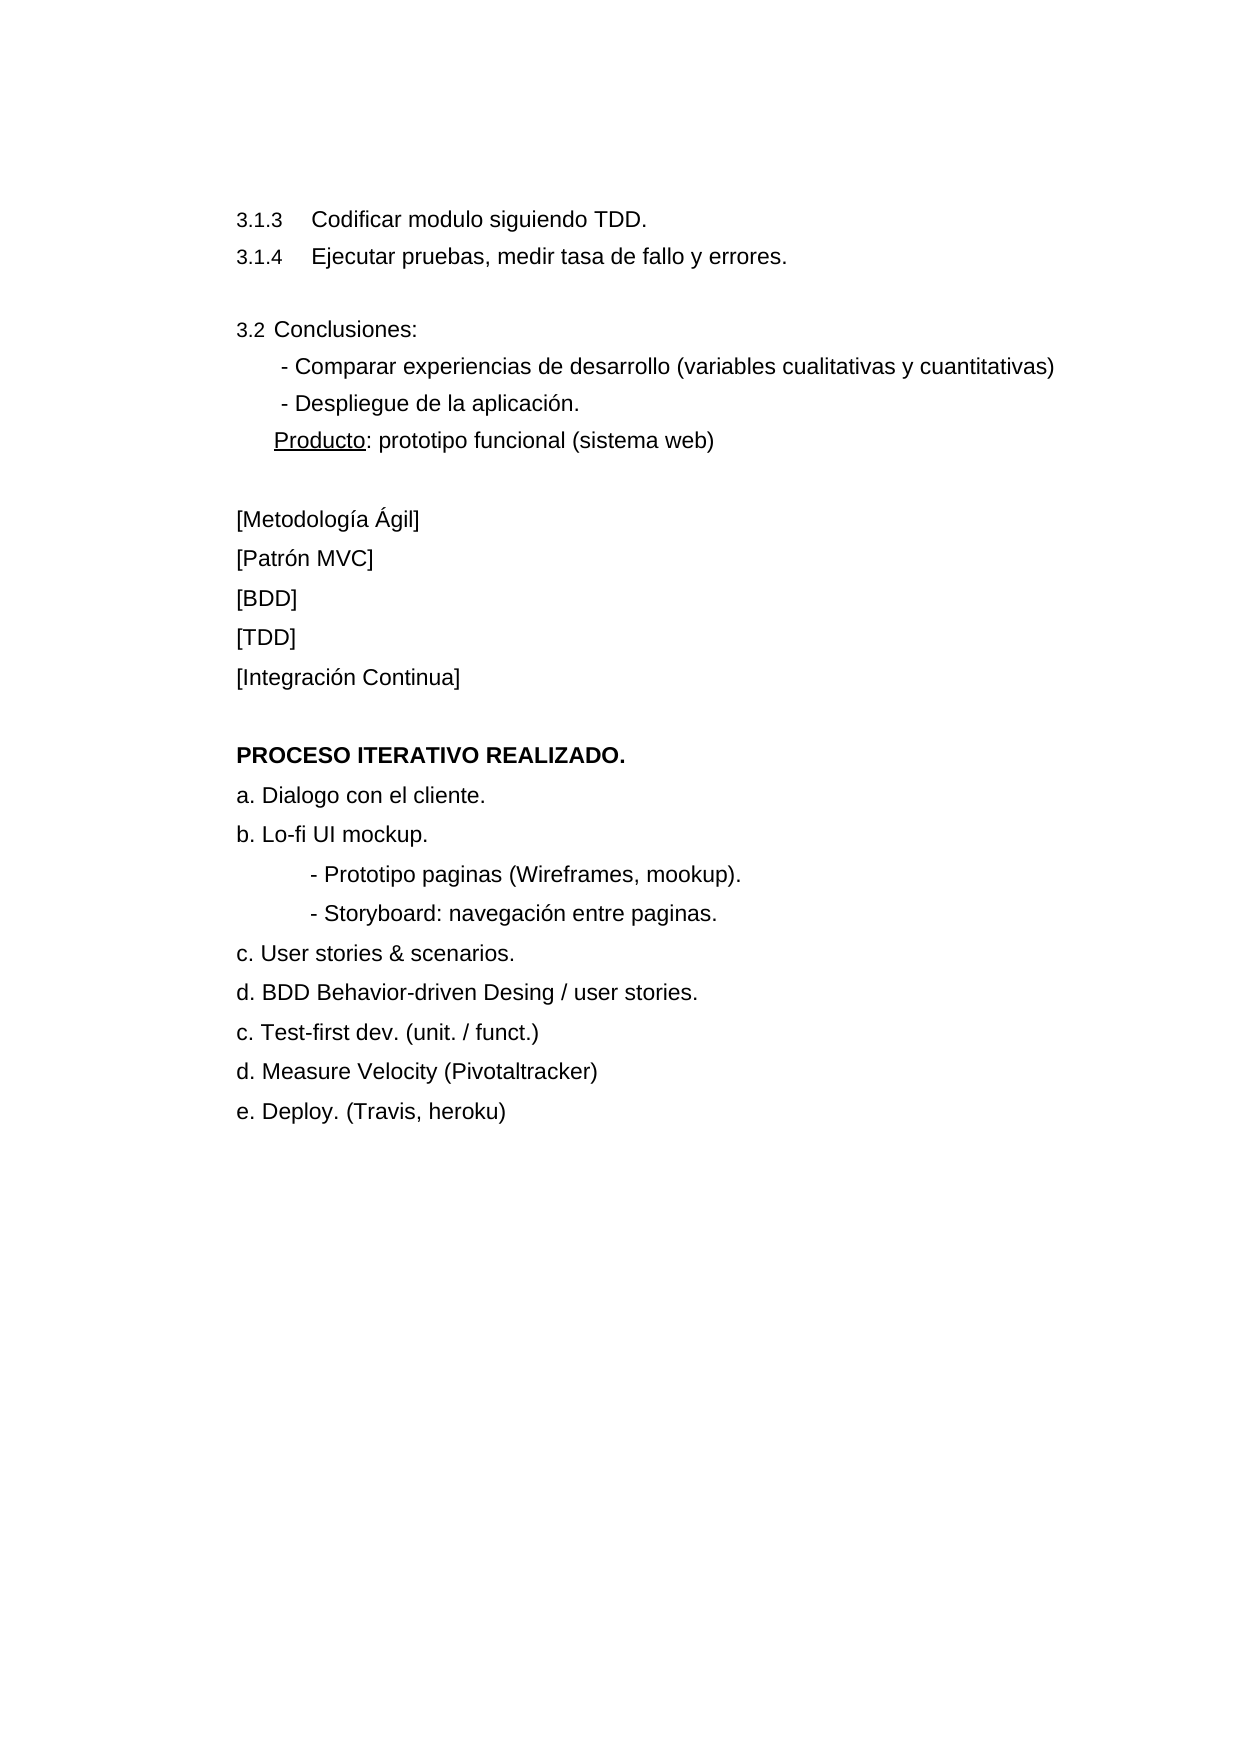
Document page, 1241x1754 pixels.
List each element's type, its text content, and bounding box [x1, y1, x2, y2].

text - Prototipo paginas (Wireframes, mookup). [236, 861, 1122, 887]
text [BDD] [236, 584, 1122, 611]
text [TDD] [236, 624, 1122, 650]
text Producto: prototipo funcional (sistema web) [274, 427, 1122, 453]
text - Storyboard: navegación entre paginas. [236, 900, 1122, 927]
text d. Measure Velocity (Pivotaltracker) [236, 1058, 1122, 1084]
text PROCESO ITERATIVO REALIZADO. [236, 742, 1122, 769]
text e. Deploy. (Travis, heroku) [236, 1098, 1122, 1124]
list Ejecutar pruebas, medir tasa de fallo y errores. [236, 243, 1122, 269]
text d. BDD Behavior-driven Desing / user stories. [236, 979, 1122, 1006]
text c. User stories & scenarios. [236, 940, 1122, 966]
text - Comparar experiencias de desarrollo (variables cualitativas y cuantitativas) [236, 353, 1122, 379]
list Codificar modulo siguiendo TDD. [236, 206, 1122, 232]
text b. Lo-fi UI mockup. [236, 821, 1122, 848]
list Conclusiones: [236, 316, 1122, 343]
text c. Test-first dev. (unit. / funct.) [236, 1019, 1122, 1045]
text - Despliegue de la aplicación. [236, 390, 1122, 416]
text [Patrón MVC] [236, 545, 1122, 571]
text a. Dialogo con el cliente. [236, 782, 1122, 808]
text [Integración Continua] [236, 663, 1122, 690]
text [Metodología Ágil] [236, 506, 1122, 532]
